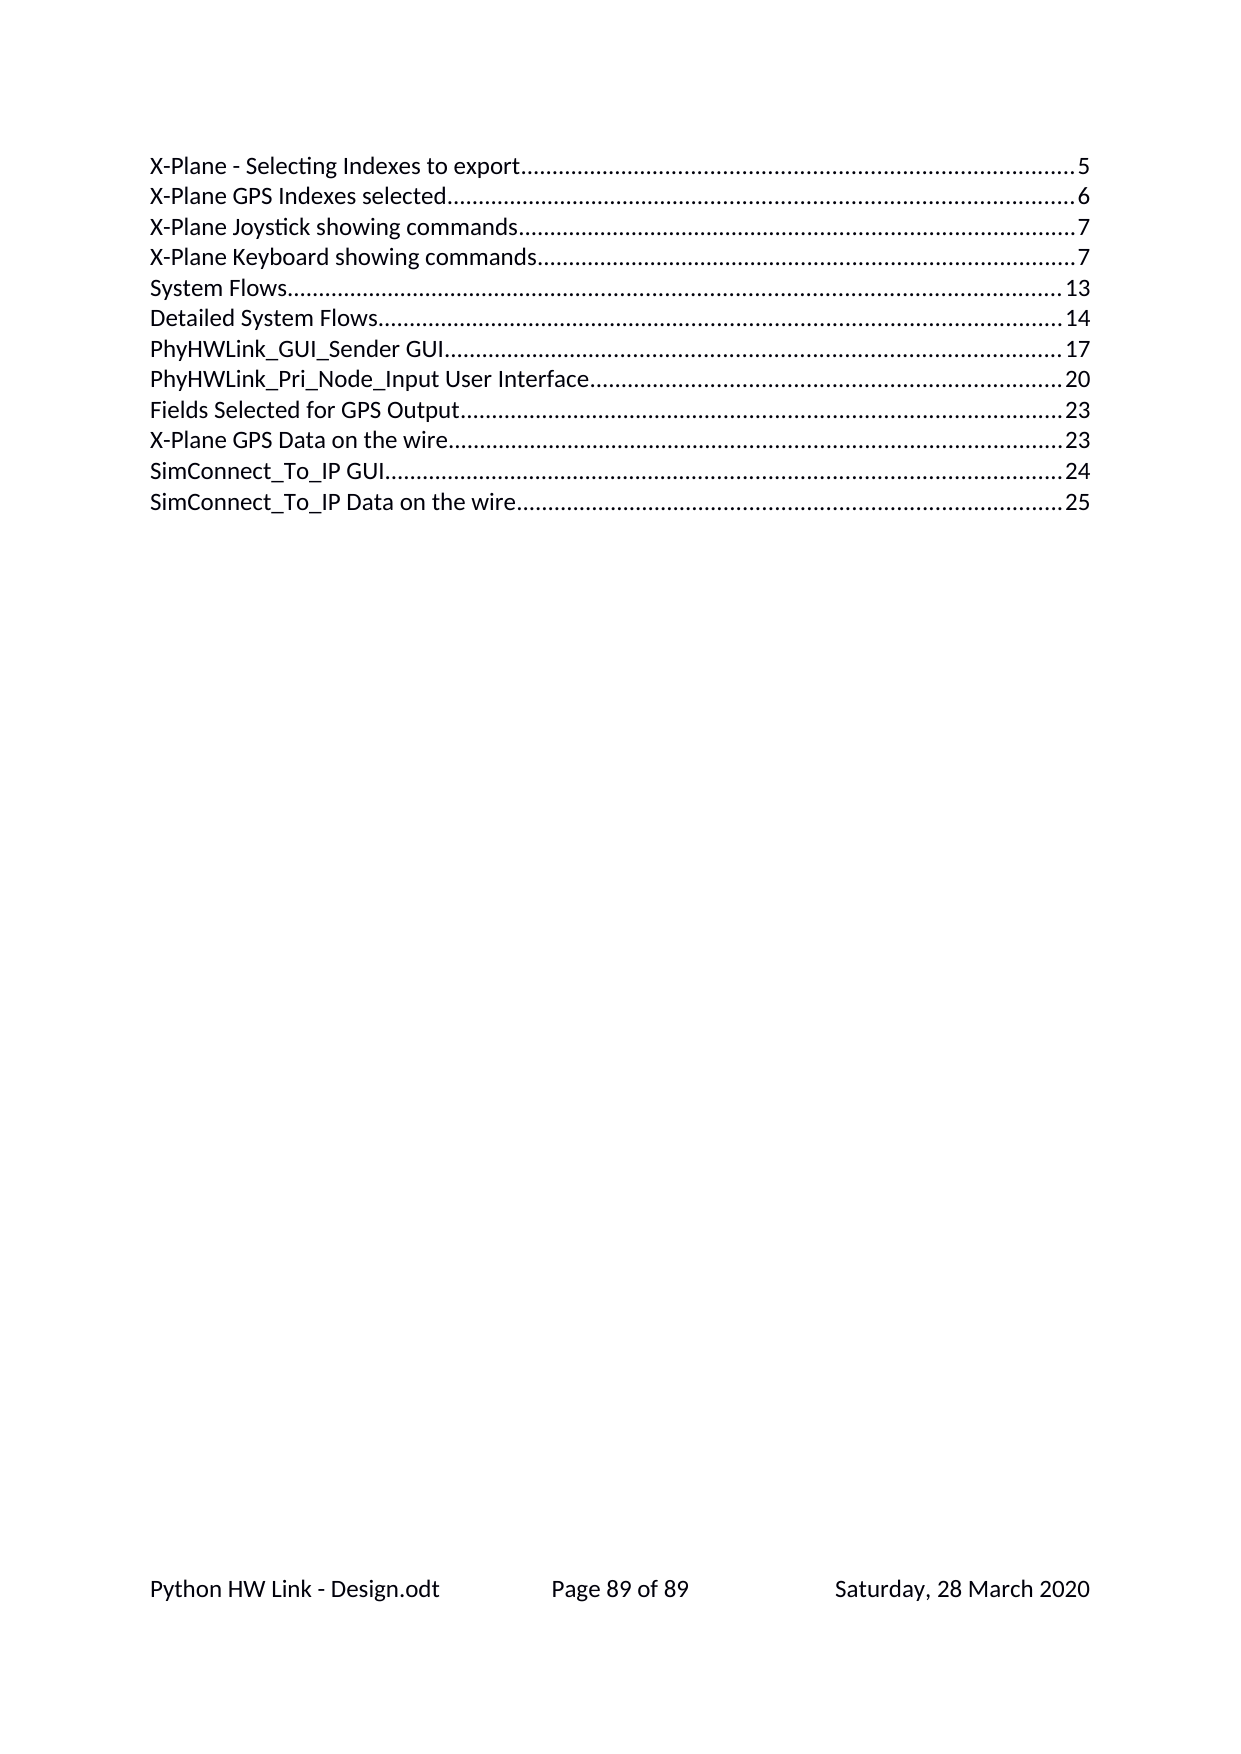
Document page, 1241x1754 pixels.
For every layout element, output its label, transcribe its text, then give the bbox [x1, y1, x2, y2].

text PhyHWLink_GUI_Sender GUI 17 [150, 333, 1090, 364]
text X-Plane Joystick showing commands 7 [150, 211, 1090, 242]
text Detailed System Flows 14 [150, 303, 1090, 333]
text X-Plane Keyboard showing commands 7 [150, 242, 1090, 272]
text Fields Selected for GPS Output 23 [150, 394, 1090, 425]
text System Flows 13 [150, 272, 1090, 303]
text X-Plane GPS Data on the wire 23 [150, 425, 1090, 455]
text X-Plane - Selecting Indexes to export 5 [150, 150, 1090, 181]
text SimConnect_To_IP Data on the wire 25 [150, 486, 1090, 516]
text PhyHWLink_Pri_Node_Input User Interface 20 [150, 364, 1090, 394]
text SimConnect_To_IP GUI 24 [150, 455, 1090, 486]
text X-Plane GPS Indexes selected 6 [150, 181, 1090, 211]
